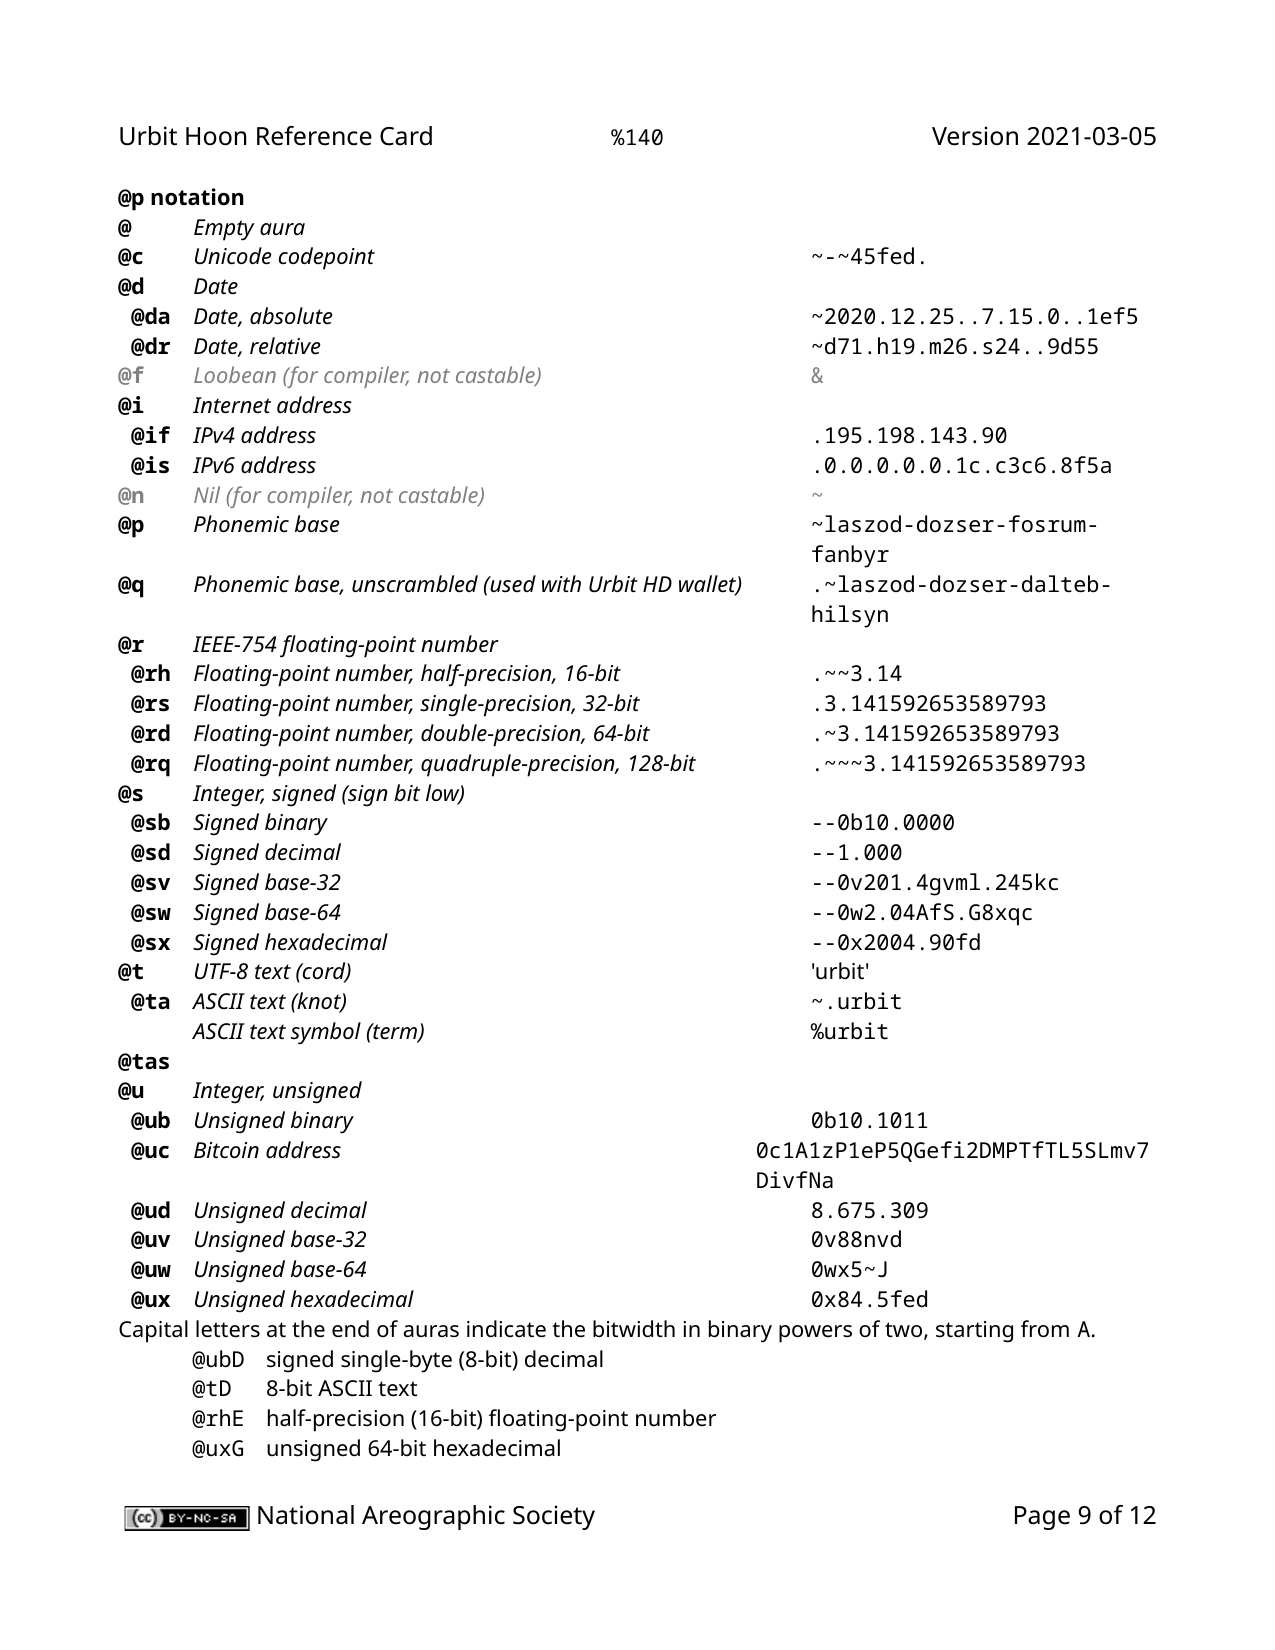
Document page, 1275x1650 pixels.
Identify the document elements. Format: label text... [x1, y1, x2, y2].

table_cell @d [118, 271, 193, 301]
table_cell @sw [118, 897, 193, 926]
table_cell @da [118, 301, 193, 331]
table_cell @rs [118, 688, 193, 718]
table_cell ASCII text (knot) [193, 986, 811, 1016]
table_cell ~.urbit [811, 986, 1157, 1016]
table_cell @t [118, 956, 193, 986]
table_cell Signed base-32 [193, 867, 811, 897]
table_cell Date [193, 271, 811, 301]
table_cell .3.141592653589793 [811, 688, 1157, 718]
table_cell Date, relative [193, 331, 811, 360]
table_cell @uc [118, 1135, 193, 1194]
table_cell Signed base-64 [193, 897, 811, 926]
table_cell [811, 390, 1157, 420]
table_cell @ub [118, 1105, 193, 1135]
table_cell @ud [118, 1195, 193, 1224]
table_cell @if [118, 420, 193, 450]
table_cell @sx [118, 926, 193, 956]
table_cell Bitcoin address [193, 1135, 756, 1194]
table_cell 'urbit' [811, 956, 1157, 986]
table_cell Unsigned base-64 [193, 1254, 811, 1284]
table_cell Phonemic base [193, 509, 811, 569]
table_cell UTF-8 text (cord) [193, 956, 811, 986]
table_cell Floating-point number, double-precision, 64-bit [193, 718, 811, 748]
table_cell Phonemic base, unscrambled (used with Urbit HD wallet) [193, 569, 811, 628]
text Capital letters at the end of auras indicate the bitwidth in binary powers of two, starting from A. [118, 1314, 1157, 1343]
table_cell @i [118, 390, 193, 420]
table_cell @rq [118, 748, 193, 777]
table_cell .195.198.143.90 [811, 420, 1157, 450]
table_cell 0x84.5fed [811, 1284, 1157, 1314]
table_cell ~2020.12.25..7.15.0..1ef5 [811, 301, 1157, 331]
table_cell --1.000 [811, 837, 1157, 867]
table_cell Internet address [193, 390, 811, 420]
table_cell 0b10.1011 [811, 1105, 1157, 1135]
table_cell 0c1A1zP1eP5QGefi2DMPTfTL5SLmv7DivfNa [756, 1135, 1157, 1194]
table_cell ~-~45fed. [811, 241, 1157, 271]
table_cell @sv [118, 867, 193, 897]
table_cell & [811, 360, 1157, 390]
table_cell @u [118, 1075, 193, 1105]
table_cell 8.675.309 [811, 1195, 1157, 1224]
table_cell Signed hexadecimal [193, 926, 811, 956]
table_header [811, 211, 1157, 241]
table_cell @rd [118, 718, 193, 748]
table_cell @ux [118, 1284, 193, 1314]
table_cell Unsigned base-32 [193, 1224, 811, 1254]
table_header @ [118, 211, 193, 241]
table_cell --0b10.0000 [811, 807, 1157, 837]
table_cell Signed binary [193, 807, 811, 837]
table_cell @f [118, 360, 193, 390]
table_cell ~ [811, 480, 1157, 509]
table_cell IPv4 address [193, 420, 811, 450]
table_cell @is [118, 450, 193, 479]
table_cell Unsigned decimal [193, 1195, 811, 1224]
table_cell .~~~3.141592653589793 [811, 748, 1157, 777]
table_cell .~laszod-dozser-dalteb-hilsyn [811, 569, 1157, 628]
table_cell @sd [118, 837, 193, 867]
table_cell @p [118, 509, 193, 569]
table_cell @s [118, 778, 193, 807]
table_cell ~d71.h19.m26.s24..9d55 [811, 331, 1157, 360]
table_cell .0.0.0.0.0.1c.c3c6.8f5a [811, 450, 1157, 479]
table_cell [811, 778, 1157, 807]
table_cell 0v88nvd [811, 1224, 1157, 1254]
table_cell Unsigned hexadecimal [193, 1284, 811, 1314]
text @tD 8-bit ASCII text [118, 1373, 1157, 1403]
table_cell Unsigned binary [193, 1105, 811, 1135]
table_cell @uv [118, 1224, 193, 1254]
table_cell Integer, unsigned [193, 1075, 811, 1105]
table_cell @dr [118, 331, 193, 360]
table_cell ASCII text symbol (term) [193, 1016, 811, 1075]
table_cell IEEE-754 floating-point number [193, 629, 811, 658]
table_cell .~~3.14 [811, 658, 1157, 688]
table_cell --0v201.4gvml.245kc [811, 867, 1157, 897]
table_cell Date, absolute [193, 301, 811, 331]
table_cell ~laszod-dozser-fosrum-fanbyr [811, 509, 1157, 569]
table_cell [811, 271, 1157, 301]
table_cell --0w2.04AfS.G8xqc [811, 897, 1157, 926]
table_cell %urbit [811, 1016, 1157, 1075]
table_cell Signed decimal [193, 837, 811, 867]
table_cell Nil (for compiler, not castable) [193, 480, 811, 509]
table_cell .~3.141592653589793 [811, 718, 1157, 748]
text @p notation [118, 182, 1157, 211]
text @uxG unsigned 64-bit hexadecimal [118, 1433, 1157, 1463]
table_cell Floating-point number, quadruple-precision, 128-bit [193, 748, 811, 777]
table_cell @c [118, 241, 193, 271]
table_cell @ta [118, 986, 193, 1016]
table_cell IPv6 address [193, 450, 811, 479]
table_cell [811, 629, 1157, 658]
picture [124, 1506, 250, 1531]
table_cell 0wx5~J [811, 1254, 1157, 1284]
table_cell --0x2004.90fd [811, 926, 1157, 956]
table_cell @uw [118, 1254, 193, 1284]
table_header Empty aura [193, 211, 811, 241]
table_cell @n [118, 480, 193, 509]
table_cell Unicode codepoint [193, 241, 811, 271]
table_cell [811, 1075, 1157, 1105]
table_cell @r [118, 629, 193, 658]
table_cell @tas [118, 1016, 193, 1075]
text @ubD signed single-byte (8-bit) decimal [118, 1343, 1157, 1373]
text @rhE half-precision (16-bit) floating-point number [118, 1403, 1157, 1433]
table_cell @sb [118, 807, 193, 837]
table_cell Integer, signed (sign bit low) [193, 778, 811, 807]
table_cell @q [118, 569, 193, 628]
table_cell Loobean (for compiler, not castable) [193, 360, 811, 390]
table_cell Floating-point number, single-precision, 32-bit [193, 688, 811, 718]
table_cell Floating-point number, half-precision, 16-bit [193, 658, 811, 688]
table_cell @rh [118, 658, 193, 688]
